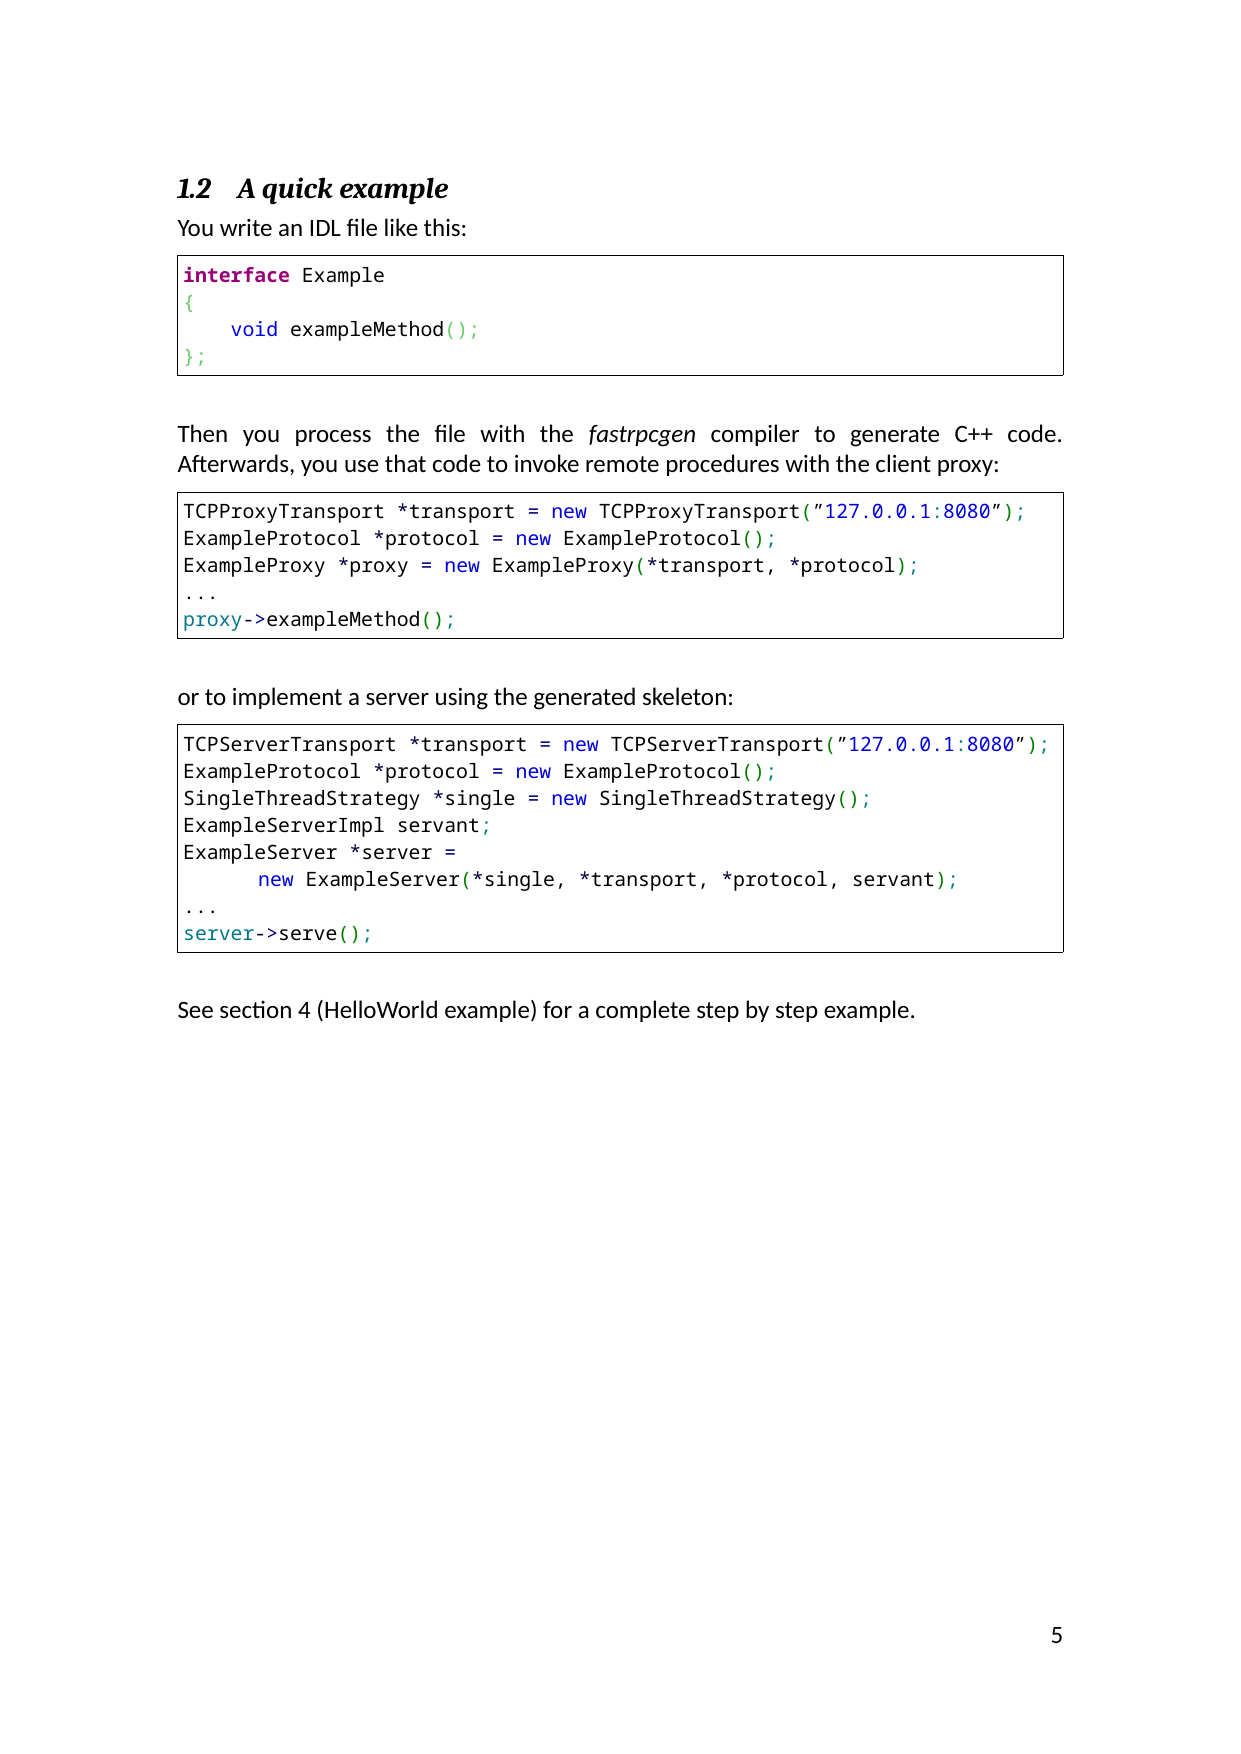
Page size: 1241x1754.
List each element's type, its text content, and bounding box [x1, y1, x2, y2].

table_header TCPProxyTransport *transport = new TCPProxyTransport(”127.0.0.1:8080”); ExampleProtocol *protocol = new ExampleProtocol(); ExampleProxy *proxy = new ExampleProxy(*transport, *protocol); ... proxy->exampleMethod(); [178, 493, 1063, 638]
text Then you process the file with the fastrpcgen compiler to generate C++ code. Afterwards, you use that code to invoke remote procedures with the client proxy: [177, 418, 1063, 479]
text You write an IDL file like this: [177, 212, 1063, 243]
text See section 4 (HelloWorld example) for a complete step by step example. [177, 995, 1063, 1025]
table_header TCPServerTransport *transport = new TCPServerTransport(”127.0.0.1:8080”); ExampleProtocol *protocol = new ExampleProtocol(); SingleThreadStrategy *single = new SingleThreadStrategy(); ExampleServerImpl servant; ExampleServer *server = new ExampleServer(*single, *transport, *protocol, servant); ... server->serve(); [178, 725, 1063, 952]
table_header interface Example { void exampleMethod(); }; [178, 256, 1063, 375]
text or to implement a server using the generated skeleton: [177, 681, 1063, 712]
subtitle A quick example [177, 173, 1063, 206]
